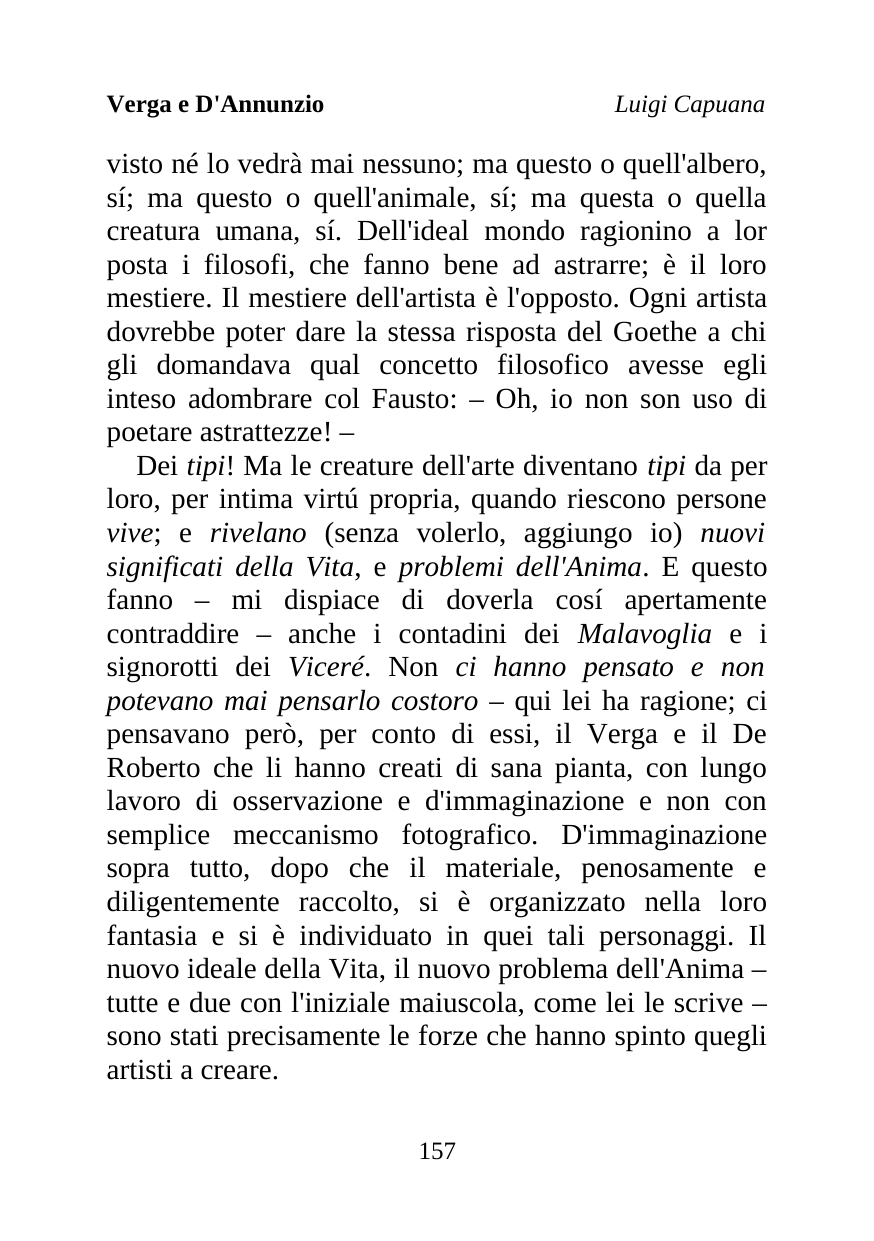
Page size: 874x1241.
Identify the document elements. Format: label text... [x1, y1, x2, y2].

text visto né lo vedrà mai nessuno; ma questo o quell'albero, sí; ma questo o quell'animale, sí; ma questa o quella creatura umana, sí. Dell'ideal mondo ragionino a lor posta i filosofi, che fanno bene ad astrarre; è il loro mestiere. Il mestiere dell'artista è l'opposto. Ogni artista dovrebbe poter dare la stessa risposta del Goethe a chi gli domandava qual concetto filosofico avesse egli inteso adombrare col Fausto: – Oh, io non son uso di poetare astrattezze! – [106, 146, 768, 448]
text Dei tipi! Ma le creature dell'arte diventano tipi da per loro, per intima virtú propria, quando riescono persone vive; e rivelano (senza volerlo, aggiungo io) nuovi significati della Vita, e problemi dell'Anima. E questo fanno – mi dispiace di doverla cosí apertamente contraddire – anche i contadini dei Malavoglia e i signorotti dei Viceré. Non ci hanno pensato e non potevano mai pensarlo costoro – qui lei ha ragione; ci pensavano però, per conto di essi, il Verga e il De Roberto che li hanno creati di sana pianta, con lungo lavoro di osservazione e d'immaginazione e non con semplice meccanismo fotografico. D'immaginazione sopra tutto, dopo che il materiale, penosamente e diligentemente raccolto, si è organizzato nella loro fantasia e si è individuato in quei tali personaggi. Il nuovo ideale della Vita, il nuovo problema dell'Anima – tutte e due con l'iniziale maiuscola, come lei le scrive – sono stati precisamente le forze che hanno spinto quegli artisti a creare. [106, 448, 768, 1085]
